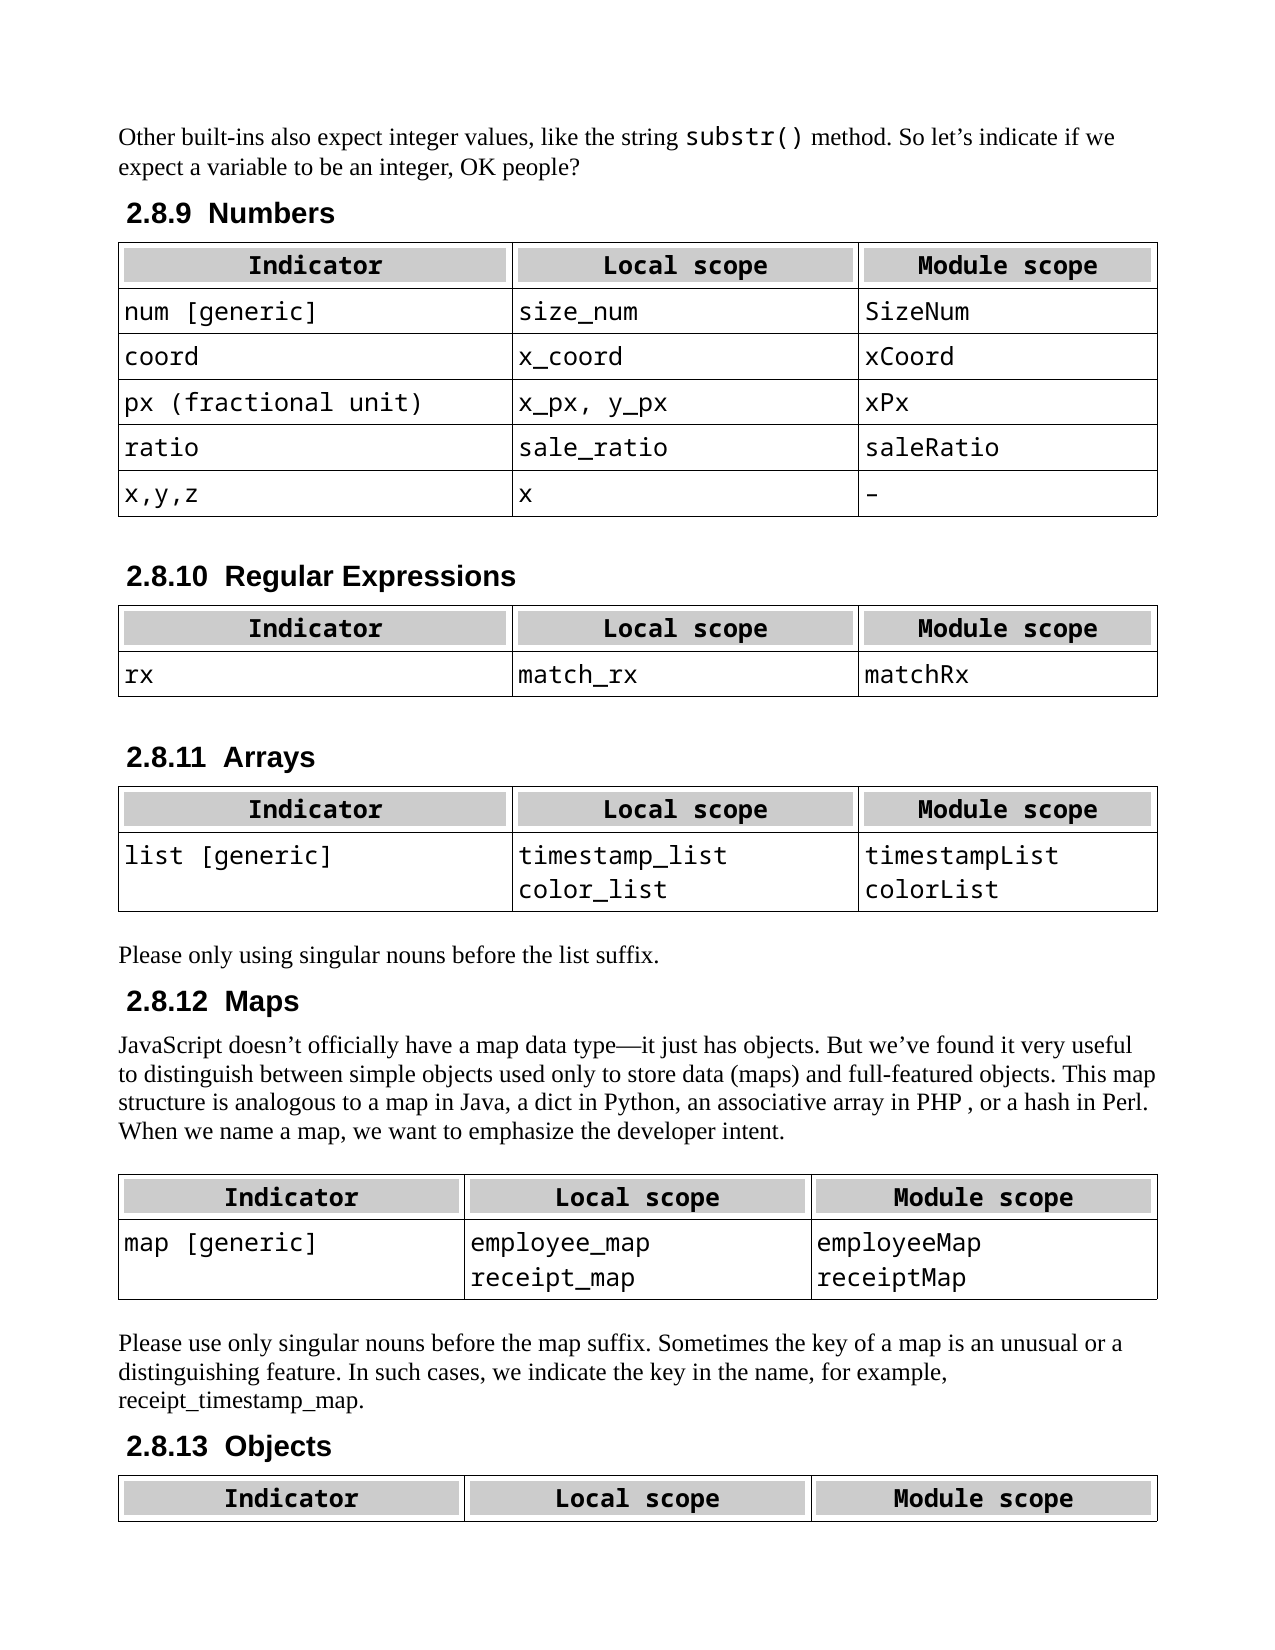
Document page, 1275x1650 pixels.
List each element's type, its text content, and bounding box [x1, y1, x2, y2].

table_cell num [generic] [119, 289, 512, 333]
subtitle Regular Expressions [118, 559, 1157, 593]
table_cell saleRatio [859, 425, 1157, 470]
table_header Module scope [859, 606, 1157, 651]
text Other built-ins also expect integer values, like the string substr() method. So let’s indicate if we expect a variable to be an integer, OK people? [118, 118, 1157, 181]
table_header Local scope [513, 243, 858, 287]
table_cell timestampList colorList [859, 833, 1157, 911]
text Please use only singular nouns before the map suffix. Sometimes the key of a map is an unusual or a distinguishing feature. In such cases, we indicate the key in the name, for example, receipt_timestamp_map. [118, 1328, 1157, 1414]
table_cell timestamp_list color_list [513, 833, 858, 911]
table_header Indicator [119, 243, 512, 287]
text JavaScript doesn’t officially have a map data type—it just has objects. But we’ve found it very useful to distinguish between simple objects used only to store data (maps) and full-featured objects. This map structure is analogous to a map in Java, a dict in Python, an associative array in PHP , or a hash in Perl. When we name a map, we want to emphasize the developer intent. [118, 1030, 1157, 1145]
table_header Module scope [812, 1175, 1157, 1219]
table_cell size_num [513, 289, 858, 333]
table_cell match_rx [513, 652, 858, 696]
table_cell px (fractional unit) [119, 380, 512, 424]
table_cell map [generic] [119, 1220, 464, 1299]
table_cell x,y,z [119, 471, 512, 516]
table_header Module scope [812, 1476, 1157, 1521]
table_cell ratio [119, 425, 512, 470]
table_cell employeeMap receiptMap [812, 1220, 1157, 1299]
table_cell xPx [859, 380, 1157, 424]
table_cell x [513, 471, 858, 516]
table_cell x_coord [513, 334, 858, 379]
table_header Indicator [119, 1476, 464, 1521]
table_header Module scope [859, 243, 1157, 287]
text Please only using singular nouns before the list suffix. [118, 940, 1157, 969]
subtitle Maps [118, 984, 1157, 1017]
subtitle Objects [118, 1429, 1157, 1462]
table_header Local scope [513, 606, 858, 651]
table_cell coord [119, 334, 512, 379]
table_cell list [generic] [119, 833, 512, 911]
table_header Indicator [119, 606, 512, 651]
table_cell xCoord [859, 334, 1157, 379]
table_cell x_px, y_px [513, 380, 858, 424]
table_header Local scope [465, 1476, 811, 1521]
table_header Local scope [513, 787, 858, 832]
table_cell – [859, 471, 1157, 516]
table_cell employee_map receipt_map [465, 1220, 811, 1299]
table_cell sale_ratio [513, 425, 858, 470]
table_cell rx [119, 652, 512, 696]
subtitle Arrays [118, 740, 1157, 774]
subtitle Numbers [118, 196, 1157, 229]
table_header Indicator [119, 787, 512, 832]
table_header Local scope [465, 1175, 811, 1219]
table_cell matchRx [859, 652, 1157, 696]
table_cell SizeNum [859, 289, 1157, 333]
table_header Indicator [119, 1175, 464, 1219]
table_header Module scope [859, 787, 1157, 832]
